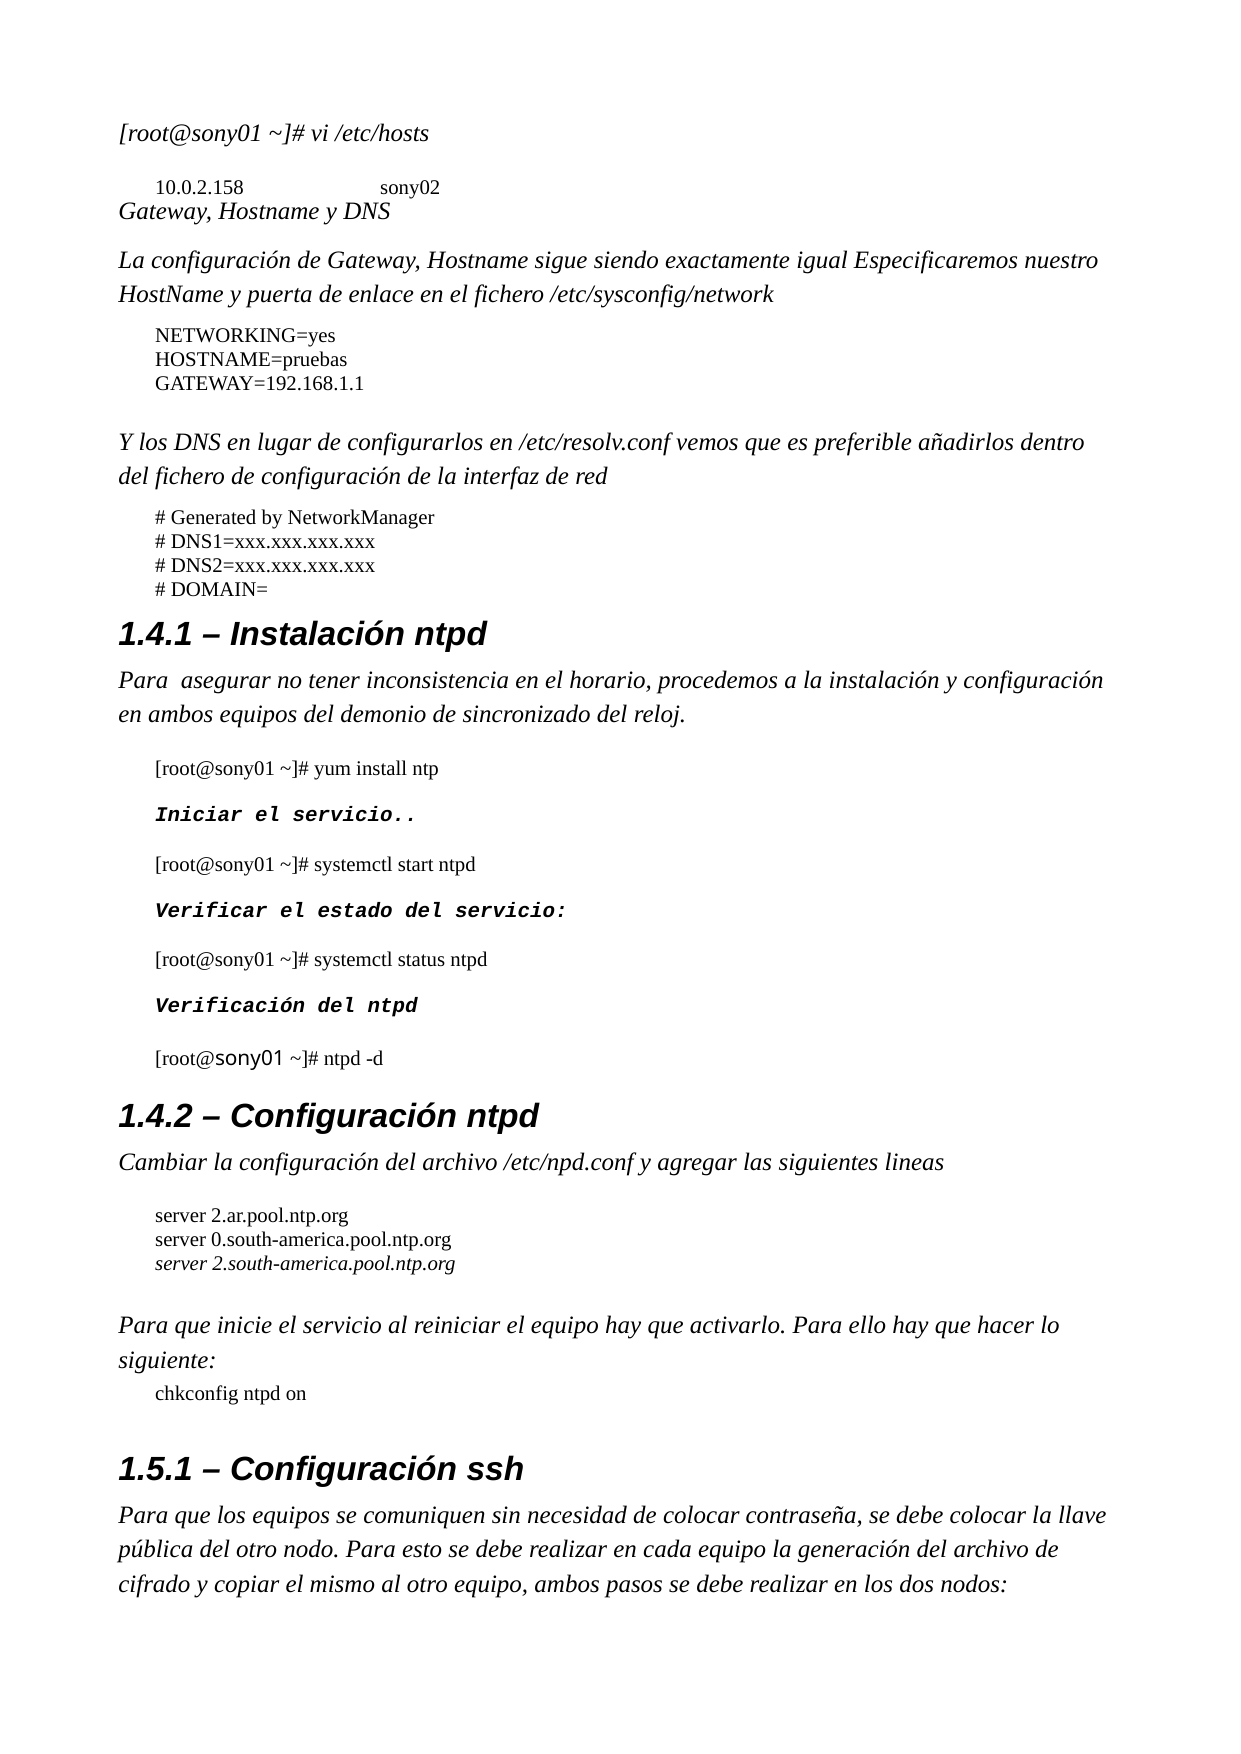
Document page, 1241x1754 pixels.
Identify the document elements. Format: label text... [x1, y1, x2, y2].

text Y los DNS en lugar de configurarlos en /etc/resolv.conf vemos que es preferible añadirlos dentro del fichero de configuración de la interfaz de red [118, 427, 1122, 490]
text Para asegurar no tener inconsistencia en el horario, procedemos a la instalación y configuración en ambos equipos del demonio de sincronizado del reloj. [118, 665, 1122, 728]
text Gateway, Hostname y DNS [118, 196, 1122, 225]
text Para que inicie el servicio al reiniciar el equipo hay que activarlo. Para ello hay que hacer lo siguiente: [118, 1311, 1122, 1374]
subtitle 1.5.1 – Configuración ssh [118, 1449, 1122, 1487]
text Cambiar la configuración del archivo /etc/npd.conf y agregar las siguientes lineas [118, 1147, 1122, 1175]
text [root@sony01 ~]# vi /etc/hosts [118, 118, 1122, 147]
text La configuración de Gateway, Hostname sigue siendo exactamente igual Especificaremos nuestro HostName y puerta de enlace en el fichero /etc/sysconfig/network [118, 245, 1122, 308]
subtitle 1.4.1 – Instalación ntpd [118, 614, 1122, 652]
subtitle 1.4.2 – Configuración ntpd [118, 1095, 1122, 1134]
text Para que los equipos se comuniquen sin necesidad de colocar contraseña, se debe colocar la llave pública del otro nodo. Para esto se debe realizar en cada equipo la generación del archivo de cifrado y copiar el mismo al otro equipo, ambos pasos se debe realizar en los dos nodos: [118, 1500, 1122, 1598]
